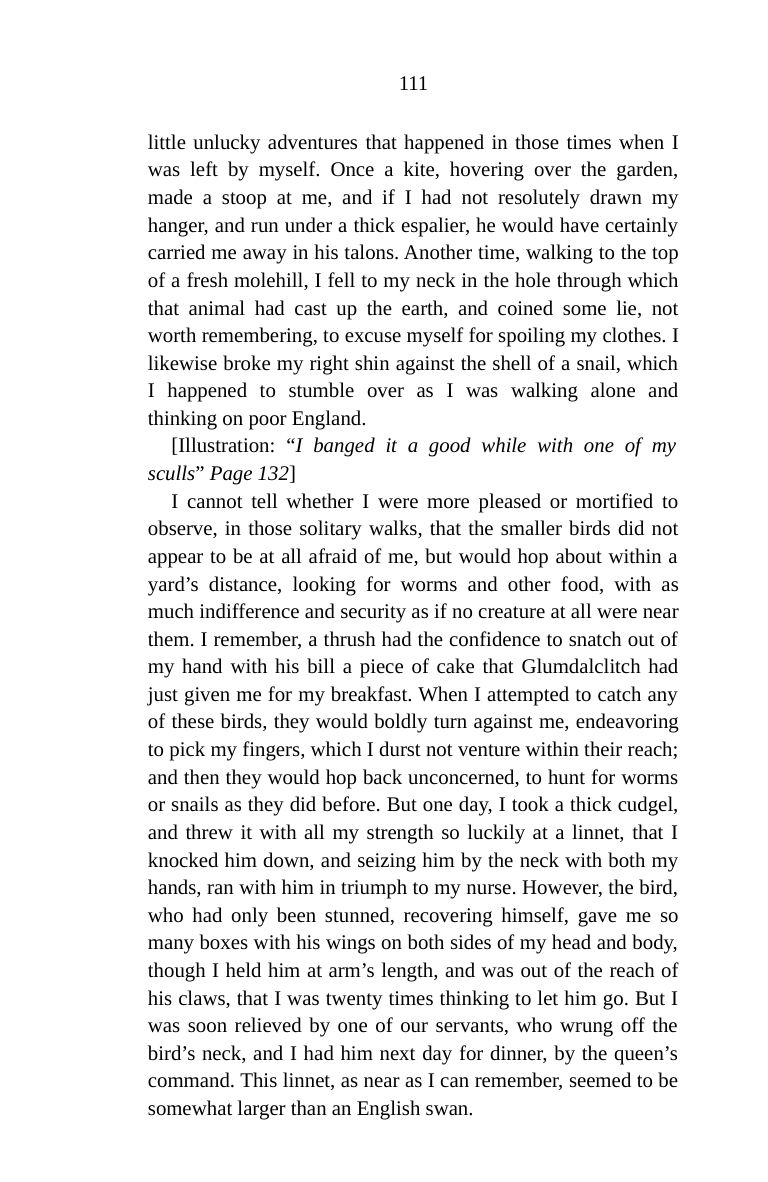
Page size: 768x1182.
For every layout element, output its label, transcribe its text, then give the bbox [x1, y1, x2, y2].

text I cannot tell whether I were more pleased or mortified to observe, in those solitary walks, that the smaller birds did not appear to be at all afraid of me, but would hop about within a yard’s distance, looking for worms and other food, with as much indifference and security as if no creature at all were near them. I remember, a thrush had the confidence to snatch out of my hand with his bill a piece of cake that Glumdalclitch had just given me for my breakfast. When I attempted to catch any of these birds, they would boldly turn against me, endeavoring to pick my fingers, which I durst not venture within their reach; and then they would hop back unconcerned, to hunt for worms or snails as they did before. But one day, I took a thick cudgel, and threw it with all my strength so luckily at a linnet, that I knocked him down, and seizing him by the neck with both my hands, ran with him in triumph to my nurse. However, the bird, who had only been stunned, recovering himself, gave me so many boxes with his wings on both sides of my head and body, though I held him at arm’s length, and was out of the reach of his claws, that I was twenty times thinking to let him go. But I was soon relieved by one of our servants, who wrung off the bird’s neck, and I had him next day for dinner, by the queen’s command. This linnet, as near as I can remember, seemed to be somewhat larger than an English swan. [148, 489, 679, 1120]
text [Illustration: “I banged it a good while with one of my sculls” Page 132] [148, 433, 679, 485]
text little unlucky adventures that happened in those times when I was left by myself. Once a kite, hovering over the garden, made a stoop at me, and if I had not resolutely drawn my hanger, and run under a thick espalier, he would have certainly carried me away in his talons. Another time, walking to the top of a fresh molehill, I fell to my neck in the hole through which that animal had cast up the earth, and coined some lie, not worth remembering, to excuse myself for spoiling my clothes. I likewise broke my right shin against the shell of a snail, which I happened to stumble over as I was walking alone and thinking on poor England. [148, 130, 679, 430]
